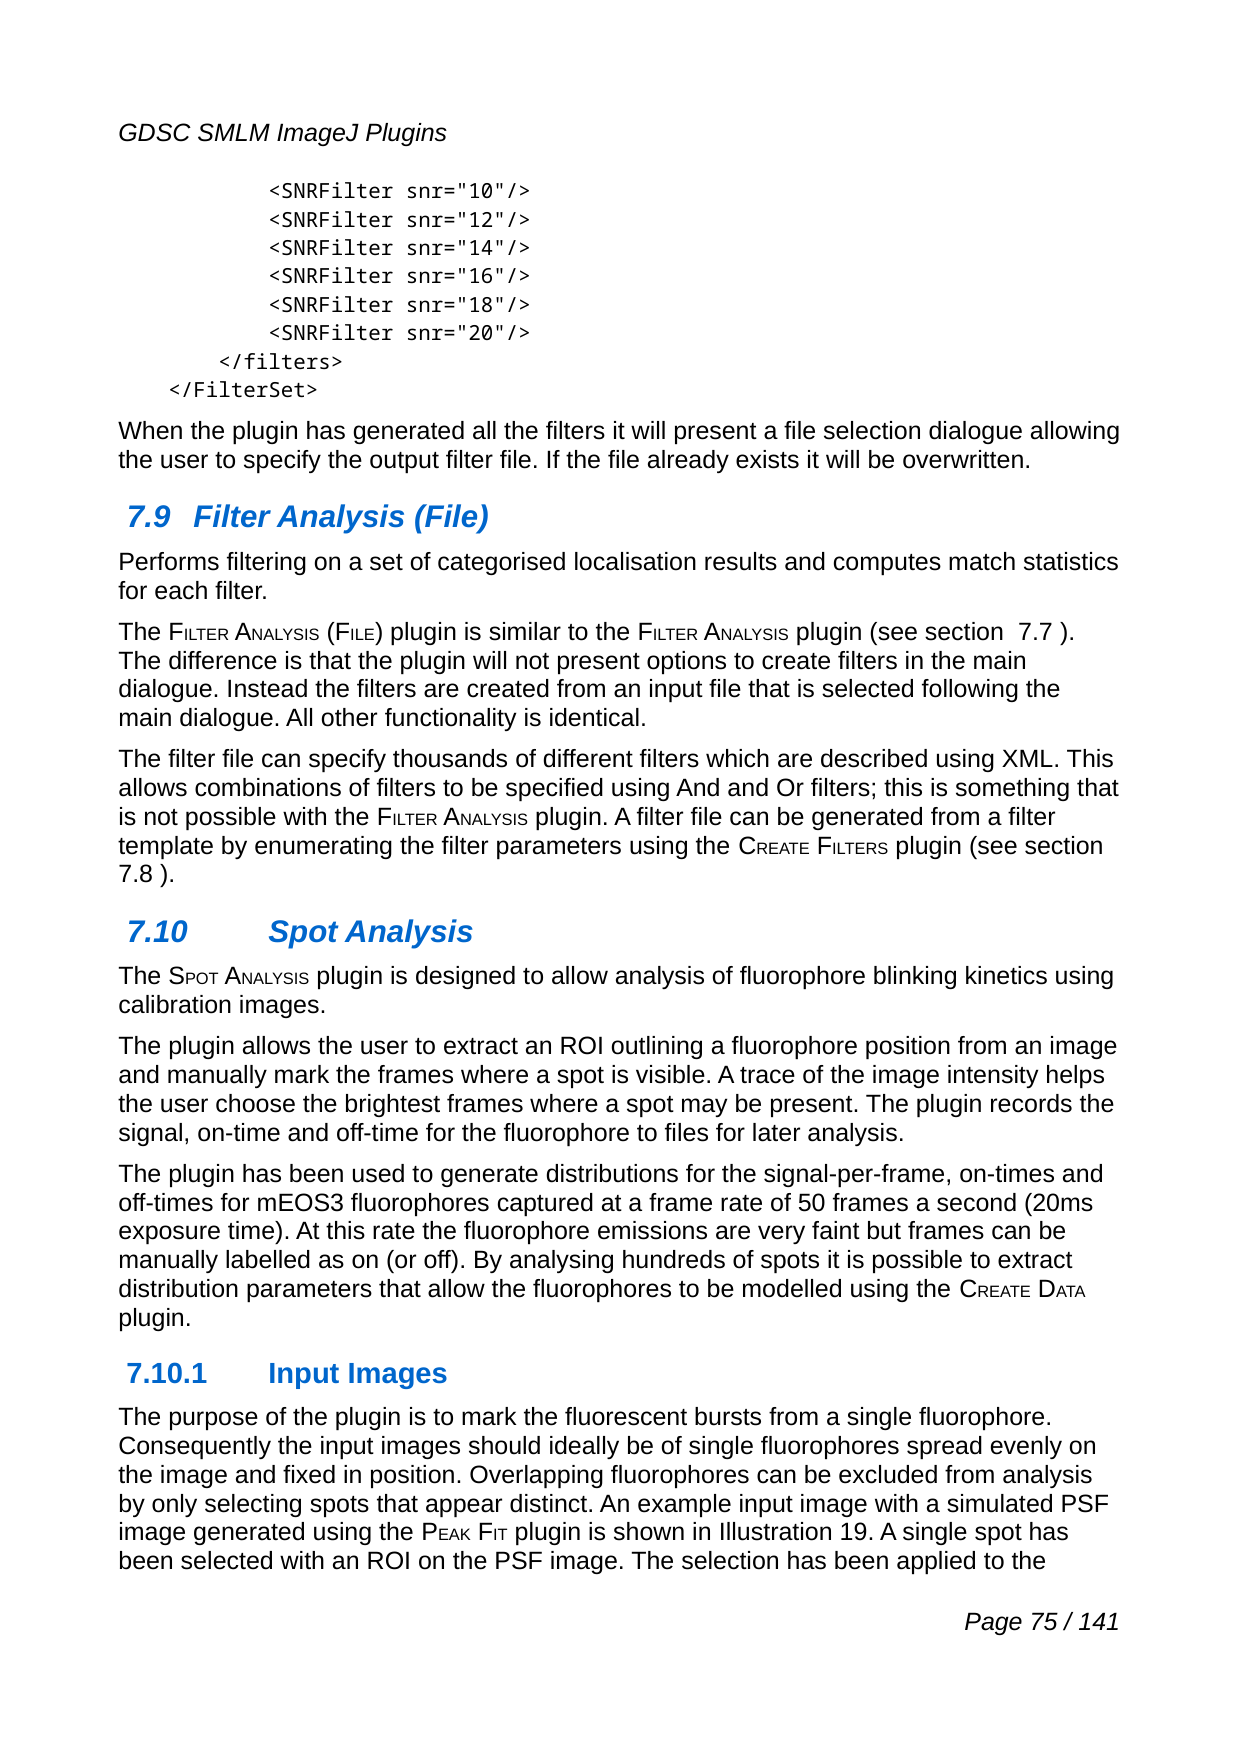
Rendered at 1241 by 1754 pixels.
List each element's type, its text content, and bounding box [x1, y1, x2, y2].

text The plugin allows the user to extract an ROI outlining a fluorophore position from an image and manually mark the frames where a spot is visible. A trace of the image intensity helps the user choose the brightest frames where a spot may be present. The plugin records the signal, on-time and off-time for the fluorophore to files for later analysis. [118, 1031, 1122, 1146]
text The Spot Analysis plugin is designed to allow analysis of fluorophore blinking kinetics using calibration images. [118, 961, 1122, 1019]
text Performs filtering on a set of categorised localisation results and computes match statistics for each filter. [118, 547, 1122, 604]
text <SNRFilter snr="18"/> [118, 290, 1122, 318]
subtitle Filter Analysis (File) [118, 498, 1122, 534]
text When the plugin has generated all the filters it will present a file selection dialogue allowing the user to specify the output filter file. If the file already exists it will be overwritten. [118, 416, 1122, 474]
text <SNRFilter snr="20"/> [118, 318, 1122, 347]
text The Filter Analysis (File) plugin is similar to the Filter Analysis plugin (see section 7.7). The difference is that the plugin will not present options to create filters in the main dialogue. Instead the filters are created from an input file that is selected following the main dialogue. All other functionality is identical. [118, 617, 1122, 732]
text <SNRFilter snr="16"/> [118, 262, 1122, 290]
text The filter file can specify thousands of different filters which are described using XML. This allows combinations of filters to be specified using And and Or filters; this is something that is not possible with the Filter Analysis plugin. A filter file can be generated from a filter template by enumerating the filter parameters using the Create Filters plugin (see section 7.8). [118, 744, 1122, 888]
text <SNRFilter snr="14"/> [118, 233, 1122, 262]
text The purpose of the plugin is to mark the fluorescent bursts from a single fluorophore. Consequently the input images should ideally be of single fluorophores spread evenly on the image and fixed in position. Overlapping fluorophores can be excluded from analysis by only selecting spots that appear distinct. An example input image with a simulated PSF image generated using the Peak Fit plugin is shown in Illustration 19. A single spot has been selected with an ROI on the PSF image. The selection has been applied to the [118, 1402, 1122, 1575]
text <SNRFilter snr="12"/> [118, 205, 1122, 233]
text </FilterSet> [118, 375, 1122, 404]
text The plugin has been used to generate distributions for the signal-per-frame, on-times and off-times for mEOS3 fluorophores captured at a frame rate of 50 frames a second (20ms exposure time). At this rate the fluorophore emissions are very faint but frames can be manually labelled as on (or off). By analysing hundreds of spots it is possible to extract distribution parameters that allow the fluorophores to be modelled using the Create Data plugin. [118, 1159, 1122, 1331]
text </filters> [118, 347, 1122, 375]
subtitle Spot Analysis [118, 913, 1122, 949]
text <SNRFilter snr="10"/> [118, 176, 1122, 205]
subtitle Input Images [118, 1356, 1122, 1390]
